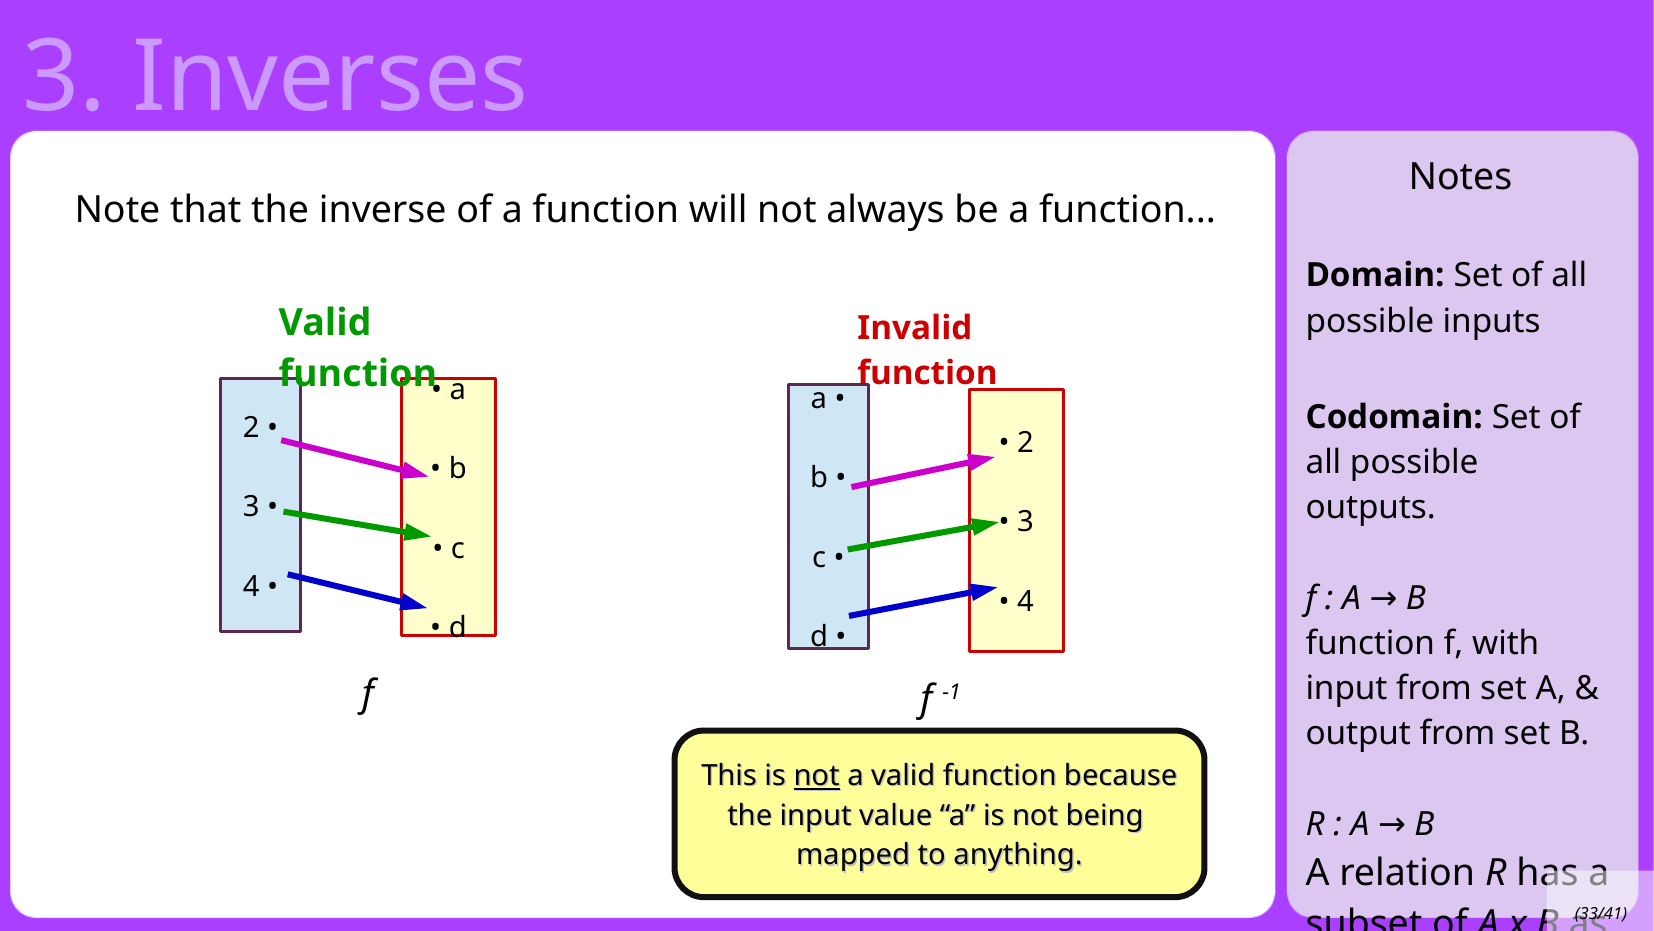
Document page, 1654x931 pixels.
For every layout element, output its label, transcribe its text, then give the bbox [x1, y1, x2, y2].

text_box f [222, 663, 514, 721]
text_box (<number>/41) [1546, 877, 1654, 931]
text_box a • b • c • d • [788, 384, 869, 649]
text_box Notes Domain: Set of all possible inputs Codomain: Set of all possible outputs. f : A → B function f, with input from set A, & output from set B. R : A → B A relation R has a subset of A x B as its rule. [1290, 141, 1631, 819]
picture [1437, 918, 1449, 931]
picture [1352, 918, 1364, 931]
text_box 2 • 3 • 4 • [220, 378, 301, 632]
picture [1393, 918, 1403, 924]
text_box • a • b • c • d [401, 378, 496, 636]
text_box • 2 • 3 • 4 [969, 389, 1064, 652]
text_box Invalid function [787, 320, 1068, 378]
picture [1485, 913, 1492, 925]
text_box Valid function [217, 318, 499, 375]
picture [0, 0, 1654, 931]
text_box f -1 [795, 668, 1086, 726]
title 3. Inverses [22, 13, 1511, 130]
text_box Note that the inverse of a function will not always be a function... [74, 182, 1234, 236]
text_box This is not a valid function because the input value “a” is not being mapped to anything. [674, 730, 1205, 898]
